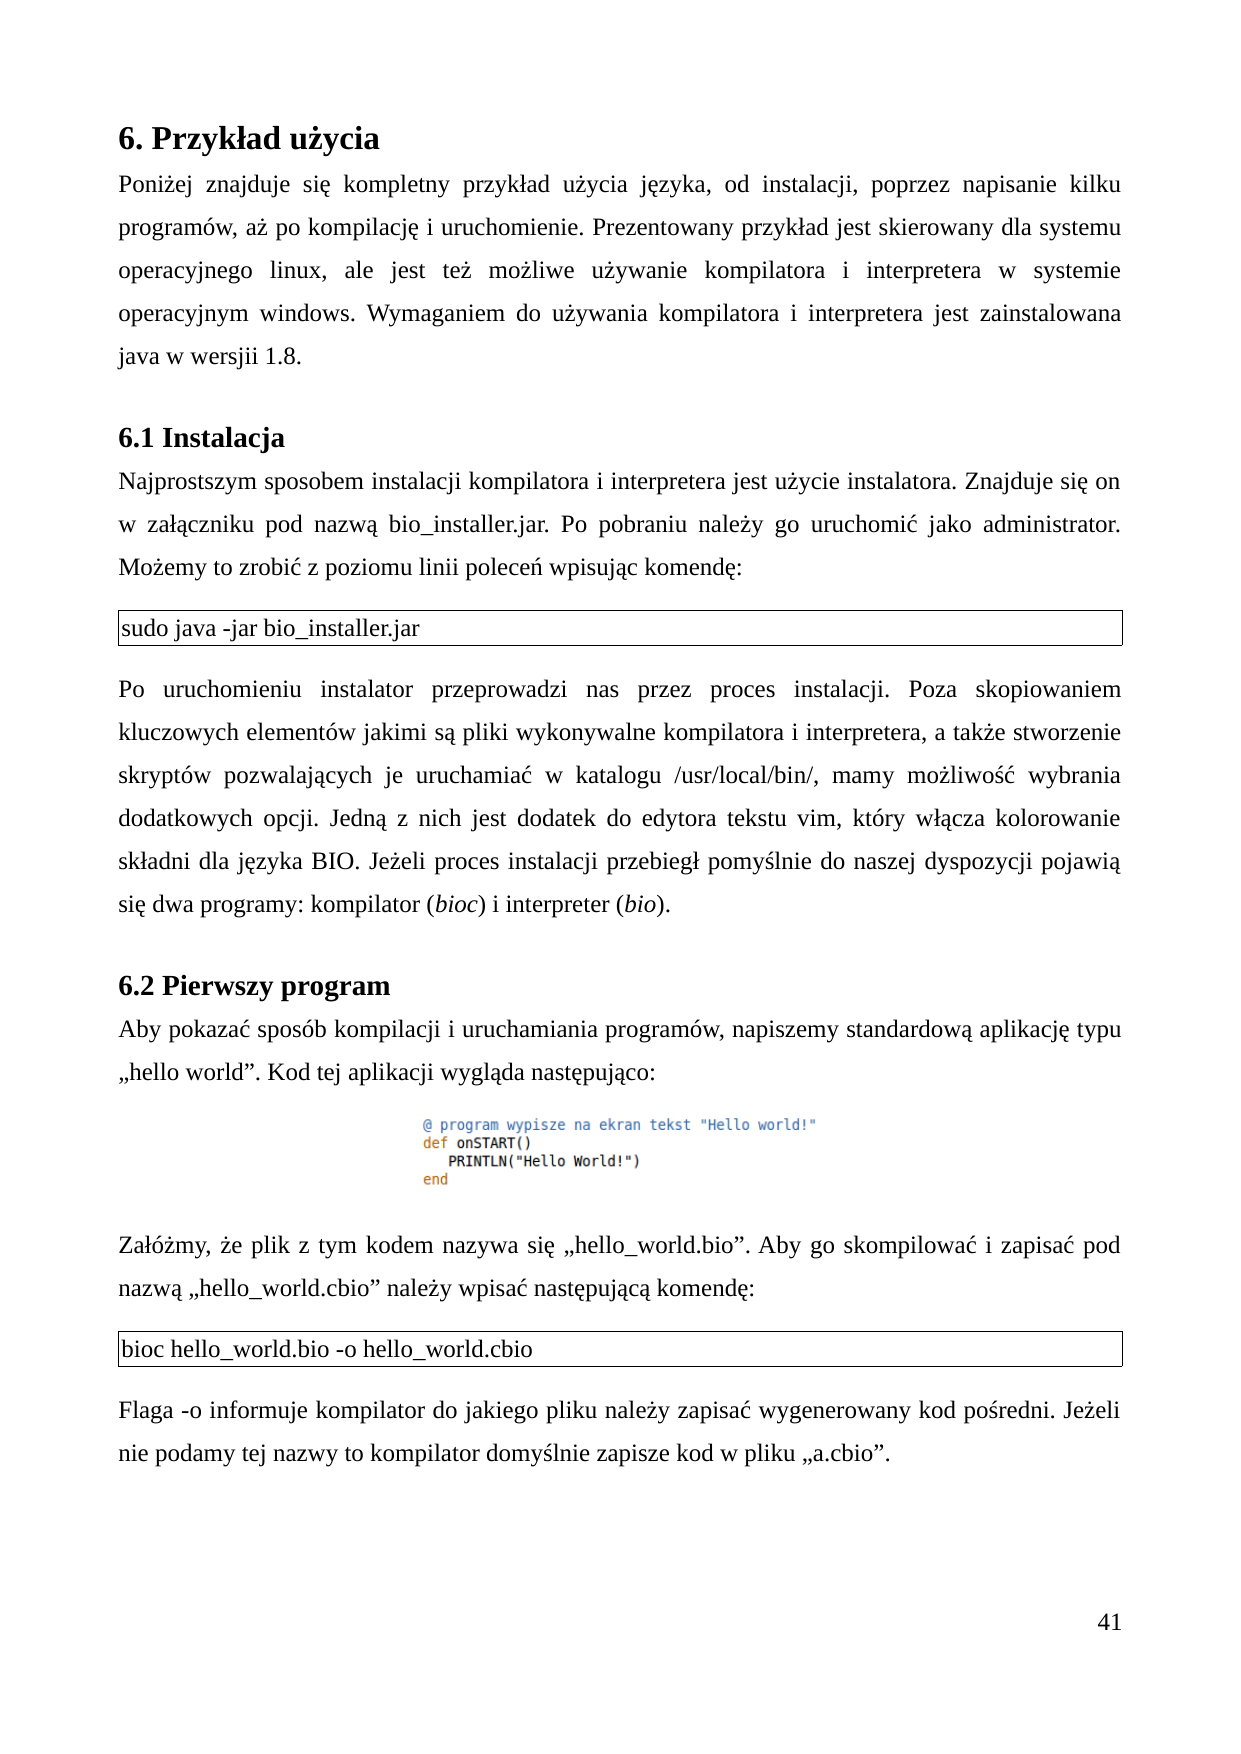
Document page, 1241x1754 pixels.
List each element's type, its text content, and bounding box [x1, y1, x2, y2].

text Załóżmy, że plik z tym kodem nazywa się „hello_world.bio”. Aby go skompilować i zapisać pod nazwą „hello_world.cbio” należy wpisać następującą komendę: [118, 1230, 1122, 1302]
text bioc hello_world.bio -o hello_world.cbio [119, 1332, 1122, 1366]
text Flaga -o informuje kompilator do jakiego pliku należy zapisać wygenerowany kod pośredni. Jeżeli nie podamy tej nazwy to kompilator domyślnie zapisze kod w pliku „a.cbio”. [118, 1395, 1122, 1467]
text Po uruchomieniu instalator przeprowadzi nas przez proces instalacji. Poza skopiowaniem kluczowych elementów jakimi są pliki wykonywalne kompilatora i interpretera, a także stworzenie skryptów pozwalających je uruchamiać w katalogu /usr/local/bin/, mamy możliwość wybrania dodatkowych opcji. Jedną z nich jest dodatek do edytora tekstu vim, który włącza kolorowanie składni dla języka BIO. Jeżeli proces instalacji przebiegł pomyślnie do naszej dyspozycji pojawią się dwa programy: kompilator (bioc) i interpreter (bio). [118, 674, 1122, 918]
text Aby pokazać sposób kompilacji i uruchamiania programów, napiszemy standardową aplikację typu „hello world”. Kod tej aplikacji wygląda następująco: [118, 1014, 1122, 1086]
picture [419, 1115, 822, 1192]
text sudo java -jar bio_installer.jar [119, 611, 1122, 645]
text Poniżej znajduje się kompletny przykład użycia języka, od instalacji, poprzez napisanie kilku programów, aż po kompilację i uruchomienie. Prezentowany przykład jest skierowany dla systemu operacyjnego linux, ale jest też możliwe używanie kompilatora i interpretera w systemie operacyjnym windows. Wymaganiem do używania kompilatora i interpretera jest zainstalowana java w wersjii 1.8. [118, 169, 1122, 370]
subtitle 6. Przykład użycia [118, 118, 1122, 156]
text Najprostszym sposobem instalacji kompilatora i interpretera jest użycie instalatora. Znajduje się on w załączniku pod nazwą bio_installer.jar. Po pobraniu należy go uruchomić jako administrator. Możemy to zrobić z poziomu linii poleceń wpisując komendę: [118, 466, 1122, 581]
subtitle 6.2 Pierwszy program [118, 968, 1122, 1002]
subtitle 6.1 Instalacja [118, 420, 1122, 453]
